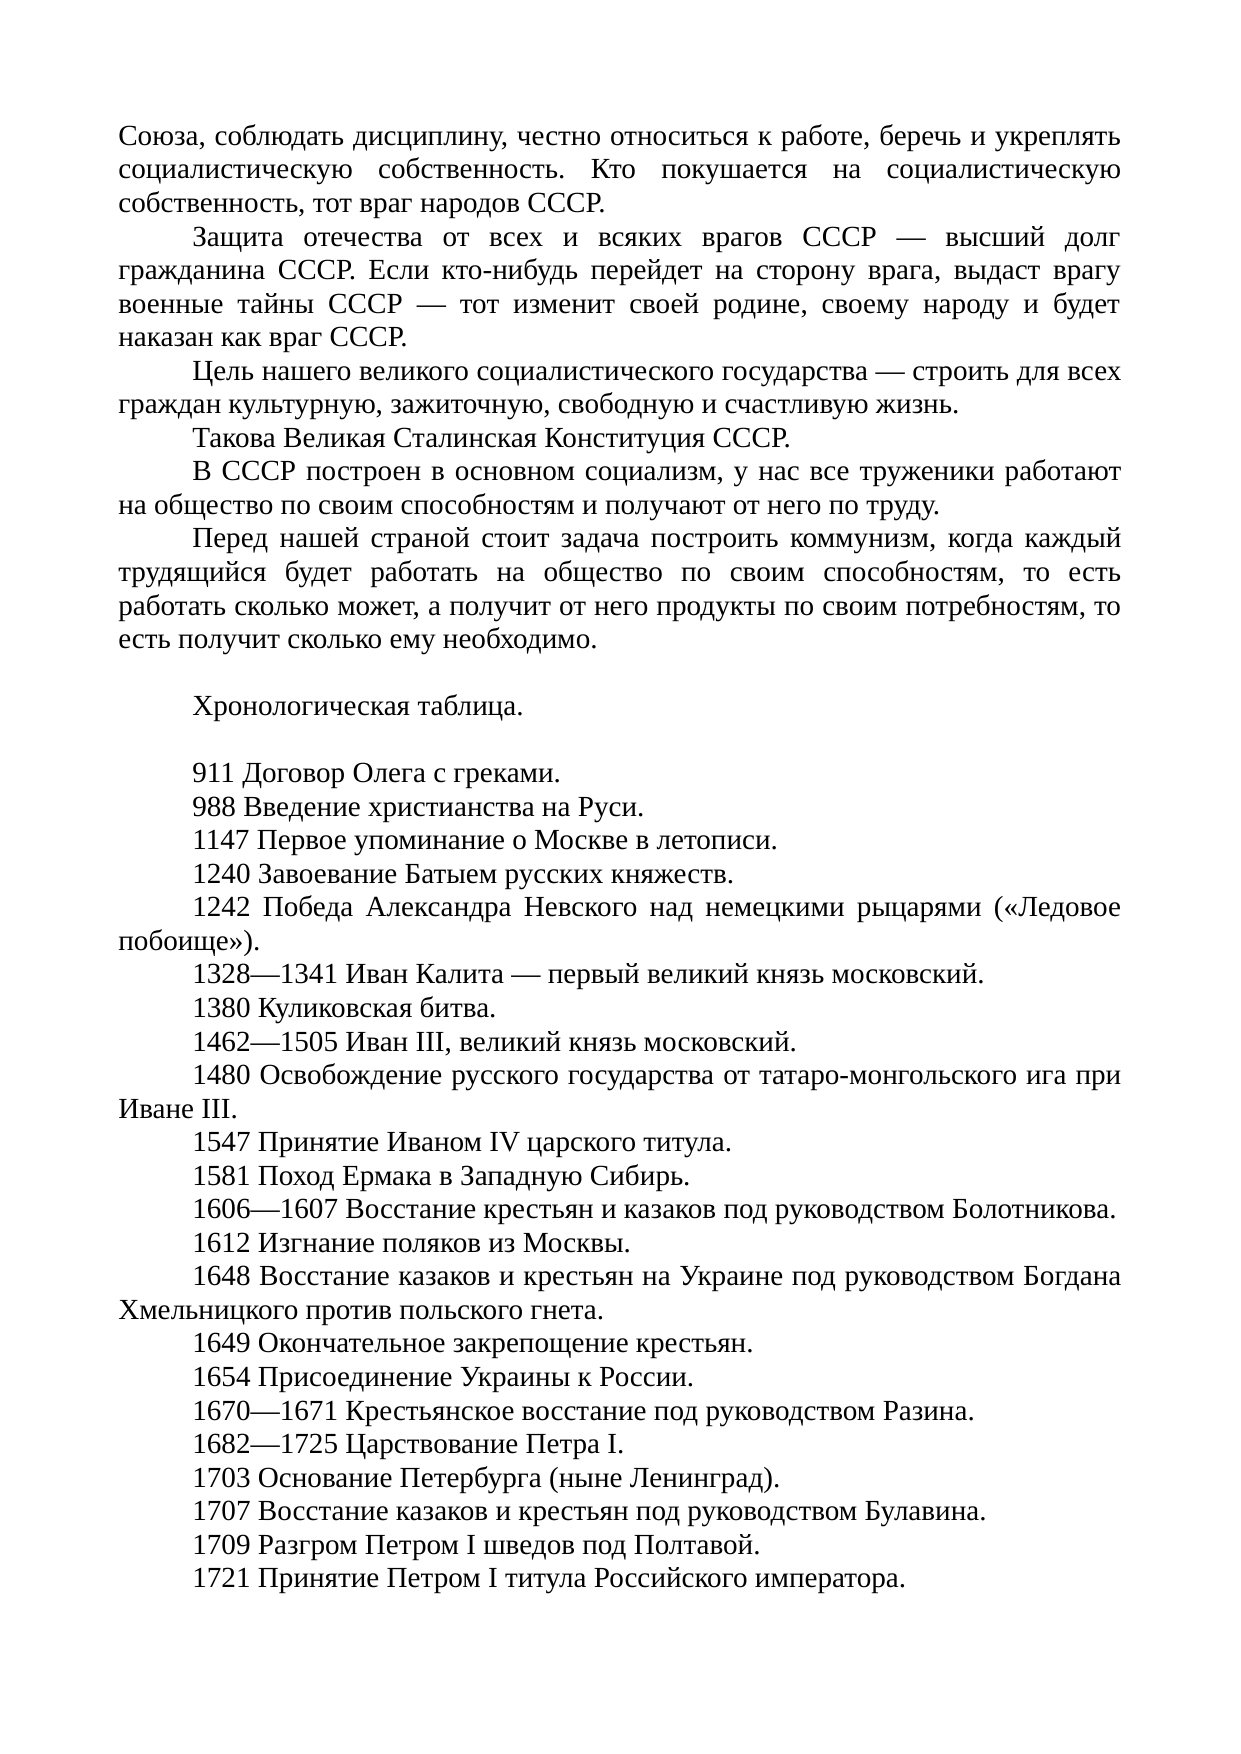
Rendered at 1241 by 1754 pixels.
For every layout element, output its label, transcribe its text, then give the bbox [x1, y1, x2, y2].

text Перед нашей страной стоит задача построить коммунизм, когда каждый трудящийся будет работать на общество по своим способностям, то есть работать сколько может, а получит от него продукты по своим потребностям, то есть получит сколько ему необходимо. [118, 521, 1122, 655]
text Защита отечества от всех и всяких врагов СССР — высший долг гражданина СССР. Если кто-нибудь перейдет на сторону врага, выдаст врагу военные тайны СССР — тот изменит своей родине, своему народу и будет наказан как враг СССР. [118, 219, 1122, 353]
text 1547 Принятие Иваном IV царского титула. [118, 1124, 1122, 1158]
text Цель нашего великого социалистического государства — строить для всех граждан культурную, зажиточную, свободную и счастливую жизнь. [118, 353, 1122, 420]
text Хронологическая таблица. [118, 688, 1122, 722]
text 1709 Разгром Петром I шведов под Полтавой. [118, 1527, 1122, 1560]
text 1654 Присоединение Украины к России. [118, 1359, 1122, 1393]
text 1648 Восстание казаков и крестьян на Украине под руководством Богдана Хмельницкого против польского гнета. [118, 1258, 1122, 1326]
text 1606—1607 Восстание крестьян и казаков под руководством Болотникова. [118, 1191, 1122, 1225]
text 1380 Куликовская битва. [118, 990, 1122, 1024]
text 1462—1505 Иван III, великий князь московский. [118, 1024, 1122, 1057]
text 988 Введение христианства на Руси. [118, 789, 1122, 822]
text 1581 Поход Ермака в Западную Сибирь. [118, 1158, 1122, 1191]
text 1721 Принятие Петром I титула Российского императора. [118, 1560, 1122, 1594]
text 1707 Восстание казаков и крестьян под руководством Булавина. [118, 1493, 1122, 1527]
text 1147 Первое упоминание о Москве в летописи. [118, 822, 1122, 856]
text 1670—1671 Крестьянское восстание под руководством Разина. [118, 1393, 1122, 1426]
text 1703 Основание Петербурга (ныне Ленинград). [118, 1460, 1122, 1493]
text 1328—1341 Иван Калита — первый великий князь московский. [118, 957, 1122, 990]
text 1612 Изгнание поляков из Москвы. [118, 1225, 1122, 1258]
text 911 Договор Олега с греками. [118, 755, 1122, 789]
text 1649 Окончательное закрепощение крестьян. [118, 1326, 1122, 1359]
text 1682—1725 Царствование Петра I. [118, 1426, 1122, 1460]
text В СССР построен в основном социализм, у нас все труженики работают на общество по своим способностям и получают от него по труду. [118, 453, 1122, 521]
text 1242 Победа Александра Невского над немецкими рыцарями («Ледовое побоище»). [118, 889, 1122, 957]
text Такова Великая Сталинская Конституция СССР. [118, 420, 1122, 453]
text 1240 Завоевание Батыем русских княжеств. [118, 856, 1122, 889]
text Союза, соблюдать дисциплину, честно относиться к работе, беречь и укреплять социалистическую собственность. Кто покушается на социалистическую собственность, тот враг народов СССР. [118, 118, 1122, 219]
text 1480 Освобождение русского государства от татаро-монгольского ига при Иване III. [118, 1057, 1122, 1124]
